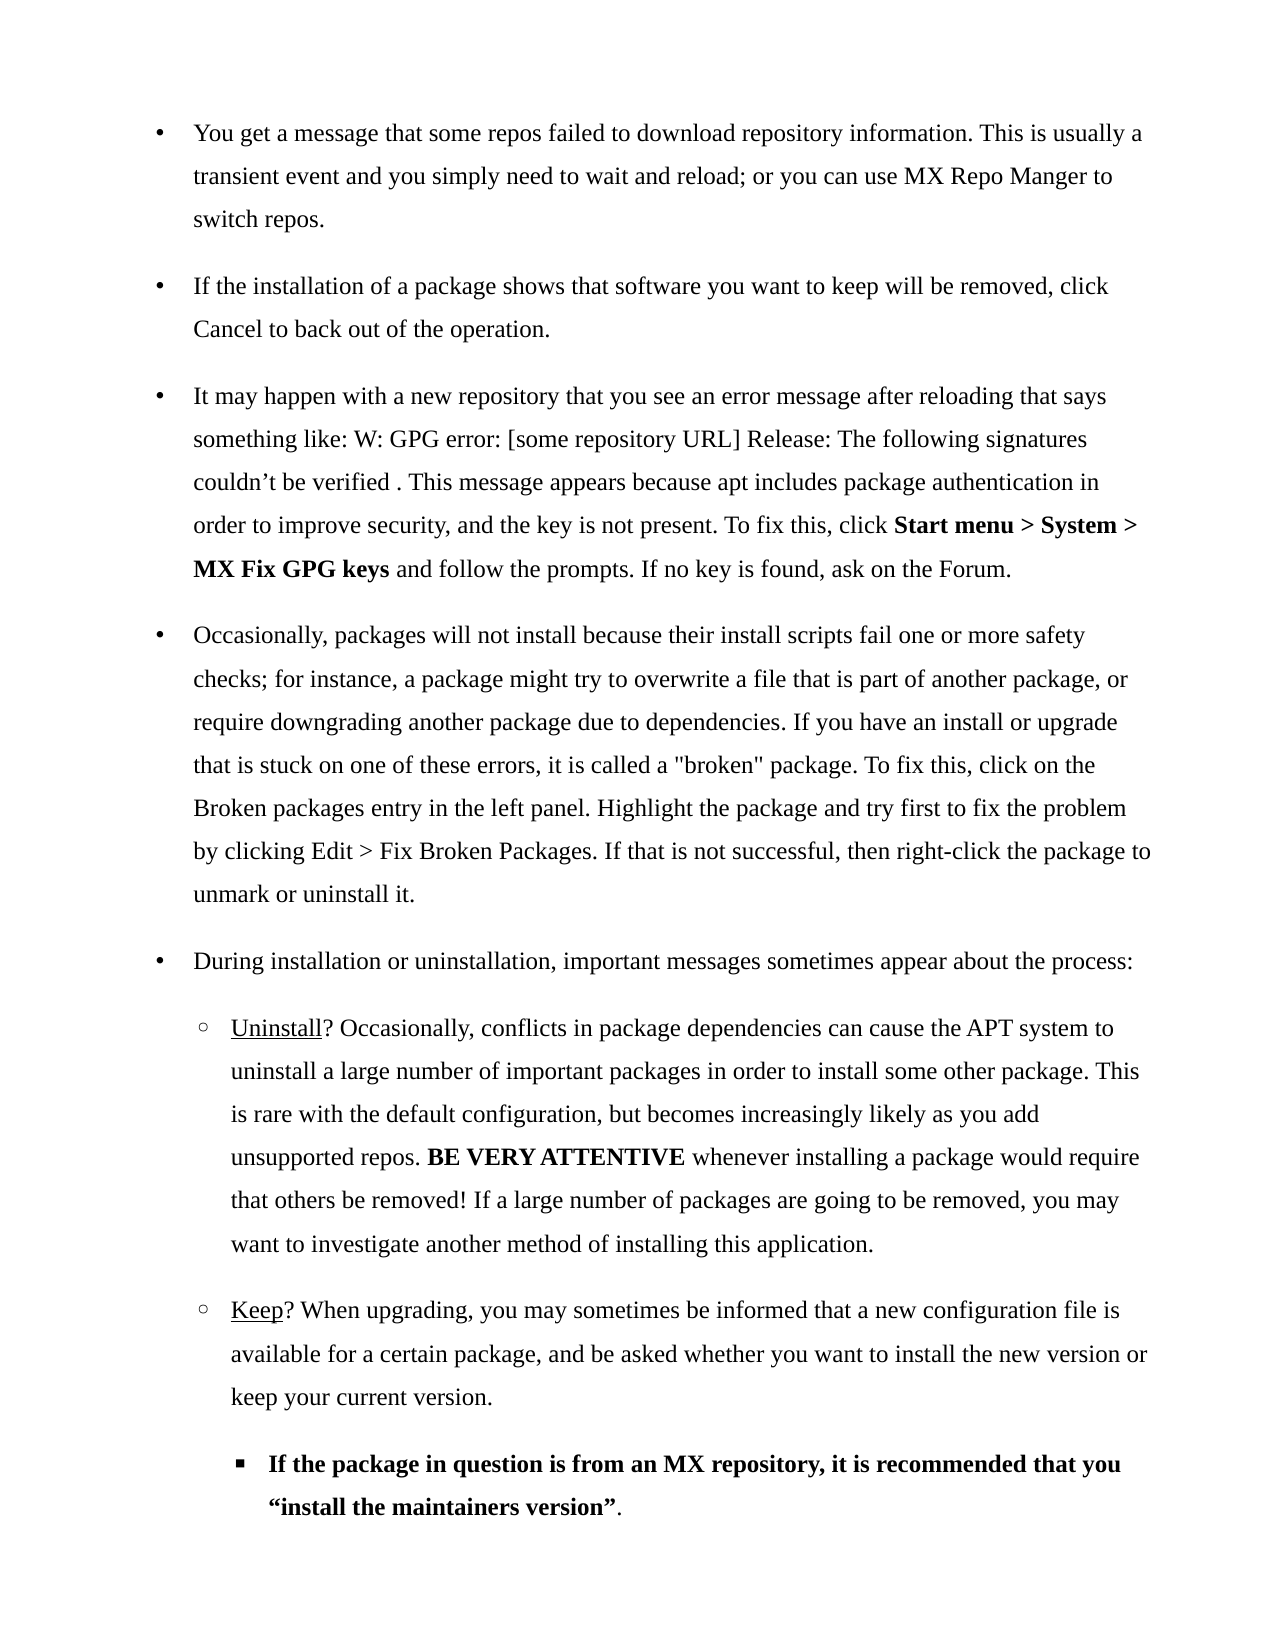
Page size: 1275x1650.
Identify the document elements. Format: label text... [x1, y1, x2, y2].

list Occasionally, packages will not install because their install scripts fail one or more safety checks; for instance, a package might try to overwrite a file that is part of another package, or require downgrading another package due to dependencies. If you have an install or upgrade that is stuck on one of these errors, it is called a "broken" package. To fix this, click on the Broken packages entry in the left panel. Highlight the package and try first to fix the problem by clicking Edit > Fix Broken Packages. If that is not successful, then right-click the package to unmark or uninstall it. [156, 621, 1157, 908]
list Keep? When upgrading, you may sometimes be informed that a new configuration file is available for a certain package, and be asked whether you want to install the new version or keep your current version. [193, 1296, 1157, 1411]
list You get a message that some repos failed to download repository information. This is usually a transient event and you simply need to wait and reload; or you can use MX Repo Manger to switch repos. [156, 118, 1157, 233]
list If the package in question is from an MX repository, it is recommended that you “install the maintainers version”. [231, 1449, 1157, 1521]
list It may happen with a new repository that you see an error message after reloading that says something like: W: GPG error: [some repository URL] Release: The following signatures couldn’t be verified . This message appears because apt includes package authentication in order to improve security, and the key is not present. To fix this, click Start menu > System > MX Fix GPG keys and follow the prompts. If no key is found, ask on the Forum. [156, 381, 1157, 582]
list Uninstall? Occasionally, conflicts in package dependencies can cause the APT system to uninstall a large number of important packages in order to install some other package. This is rare with the default configuration, but becomes increasingly likely as you add unsupported repos. BE VERY ATTENTIVE whenever installing a package would require that others be removed! If a large number of packages are going to be removed, you may want to investigate another method of installing this application. [193, 1013, 1157, 1257]
list During installation or uninstallation, important messages sometimes appear about the process: [156, 946, 1157, 975]
list If the installation of a package shows that software you want to keep will be removed, click Cancel to back out of the operation. [156, 271, 1157, 343]
